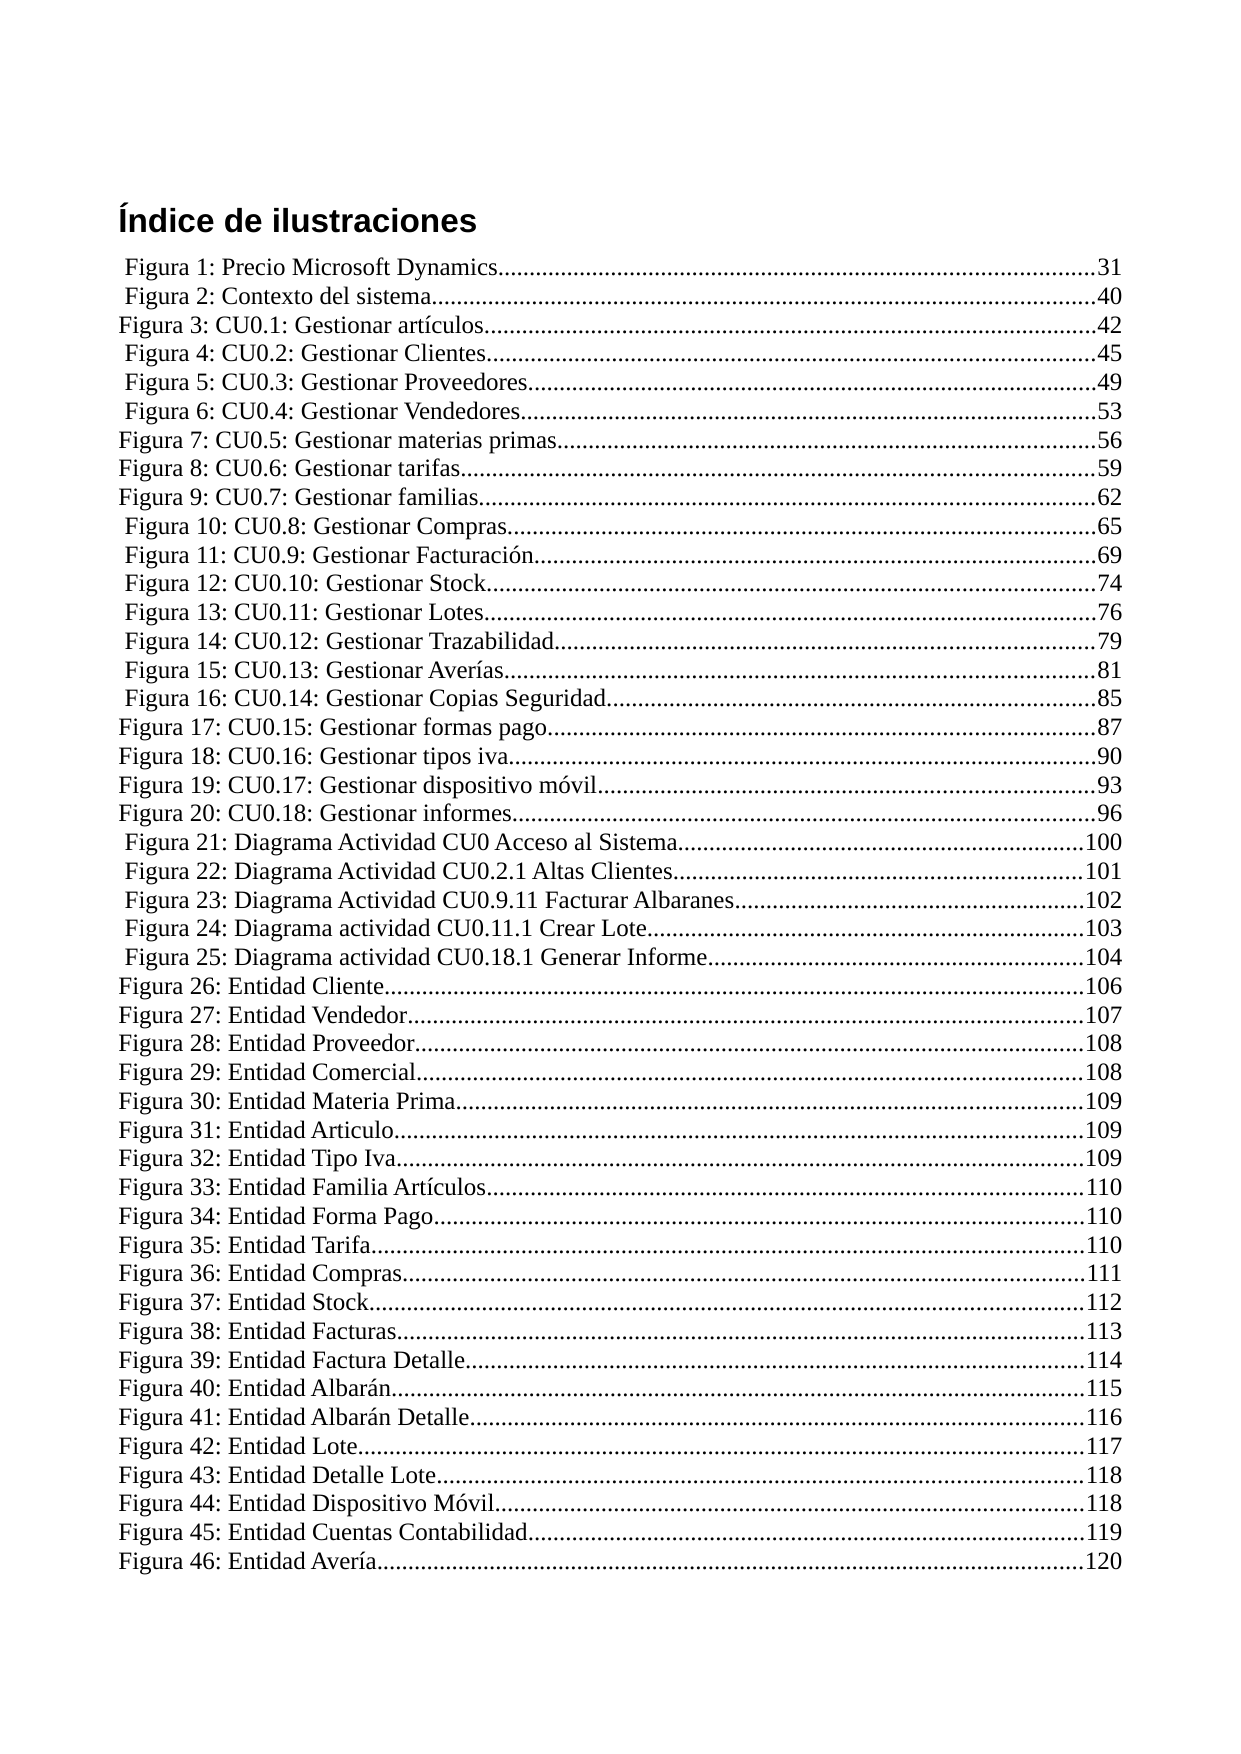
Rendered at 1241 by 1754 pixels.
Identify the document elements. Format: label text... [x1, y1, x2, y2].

text Figura 25: Diagrama actividad CU0.18.1 Generar Informe 104 [118, 942, 1122, 971]
text Figura 15: CU0.13: Gestionar Averías. 81 [118, 655, 1122, 683]
text Figura 6: CU0.4: Gestionar Vendedores. 53 [118, 396, 1122, 425]
text Figura 32: Entidad Tipo Iva 109 [118, 1143, 1122, 1172]
text Figura 12: CU0.10: Gestionar Stock. 74 [118, 568, 1122, 597]
text Figura 34: Entidad Forma Pago 110 [118, 1201, 1122, 1230]
text Figura 22: Diagrama Actividad CU0.2.1 Altas Clientes 101 [118, 856, 1122, 885]
text Figura 43: Entidad Detalle Lote 118 [118, 1460, 1122, 1488]
text Figura 36: Entidad Compras 111 [118, 1258, 1122, 1287]
text Figura 46: Entidad Avería. 120 [118, 1546, 1122, 1575]
text Figura 10: CU0.8: Gestionar Compras. 65 [118, 511, 1122, 540]
text Figura 29: Entidad Comercial 108 [118, 1057, 1122, 1086]
text Figura 42: Entidad Lote 117 [118, 1431, 1122, 1460]
text Figura 33: Entidad Familia Artículos 110 [118, 1172, 1122, 1201]
text Figura 7: CU0.5: Gestionar materias primas. 56 [118, 425, 1122, 453]
text Figura 30: Entidad Materia Prima 109 [118, 1086, 1122, 1115]
text Figura 40: Entidad Albarán 115 [118, 1373, 1122, 1402]
text Figura 27: Entidad Vendedor 107 [118, 1000, 1122, 1028]
text Figura 19: CU0.17: Gestionar dispositivo móvil. 93 [118, 770, 1122, 798]
text Figura 37: Entidad Stock 112 [118, 1287, 1122, 1316]
text Figura 21: Diagrama Actividad CU0 Acceso al Sistema 100 [118, 827, 1122, 856]
text Figura 2: Contexto del sistema. 40 [118, 281, 1122, 310]
text Figura 13: CU0.11: Gestionar Lotes. 76 [118, 597, 1122, 626]
text Figura 18: CU0.16: Gestionar tipos iva. 90 [118, 741, 1122, 770]
text Figura 38: Entidad Facturas 113 [118, 1316, 1122, 1345]
text Figura 9: CU0.7: Gestionar familias. 62 [118, 482, 1122, 511]
subtitle Índice de ilustraciones [118, 201, 1122, 240]
text Figura 1: Precio Microsoft Dynamics. 31 [118, 252, 1122, 281]
text Figura 17: CU0.15: Gestionar formas pago. 87 [118, 712, 1122, 741]
text Figura 20: CU0.18: Gestionar informes. 96 [118, 798, 1122, 827]
text Figura 5: CU0.3: Gestionar Proveedores. 49 [118, 367, 1122, 396]
text Figura 23: Diagrama Actividad CU0.9.11 Facturar Albaranes 102 [118, 885, 1122, 913]
text Figura 3: CU0.1: Gestionar artículos. 42 [118, 310, 1122, 338]
text Figura 28: Entidad Proveedor 108 [118, 1028, 1122, 1057]
text Figura 8: CU0.6: Gestionar tarifas. 59 [118, 453, 1122, 482]
text Figura 35: Entidad Tarifa 110 [118, 1230, 1122, 1258]
text Figura 4: CU0.2: Gestionar Clientes. 45 [118, 338, 1122, 367]
text Figura 39: Entidad Factura Detalle 114 [118, 1345, 1122, 1373]
text Figura 16: CU0.14: Gestionar Copias Seguridad. 85 [118, 683, 1122, 712]
text Figura 24: Diagrama actividad CU0.11.1 Crear Lote 103 [118, 913, 1122, 942]
text Figura 11: CU0.9: Gestionar Facturación. 69 [118, 540, 1122, 568]
text Figura 44: Entidad Dispositivo Móvil 118 [118, 1488, 1122, 1517]
text Figura 31: Entidad Articulo 109 [118, 1115, 1122, 1143]
text Figura 26: Entidad Cliente 106 [118, 971, 1122, 1000]
text Figura 45: Entidad Cuentas Contabilidad 119 [118, 1517, 1122, 1546]
text Figura 41: Entidad Albarán Detalle 116 [118, 1402, 1122, 1431]
text Figura 14: CU0.12: Gestionar Trazabilidad. 79 [118, 626, 1122, 655]
